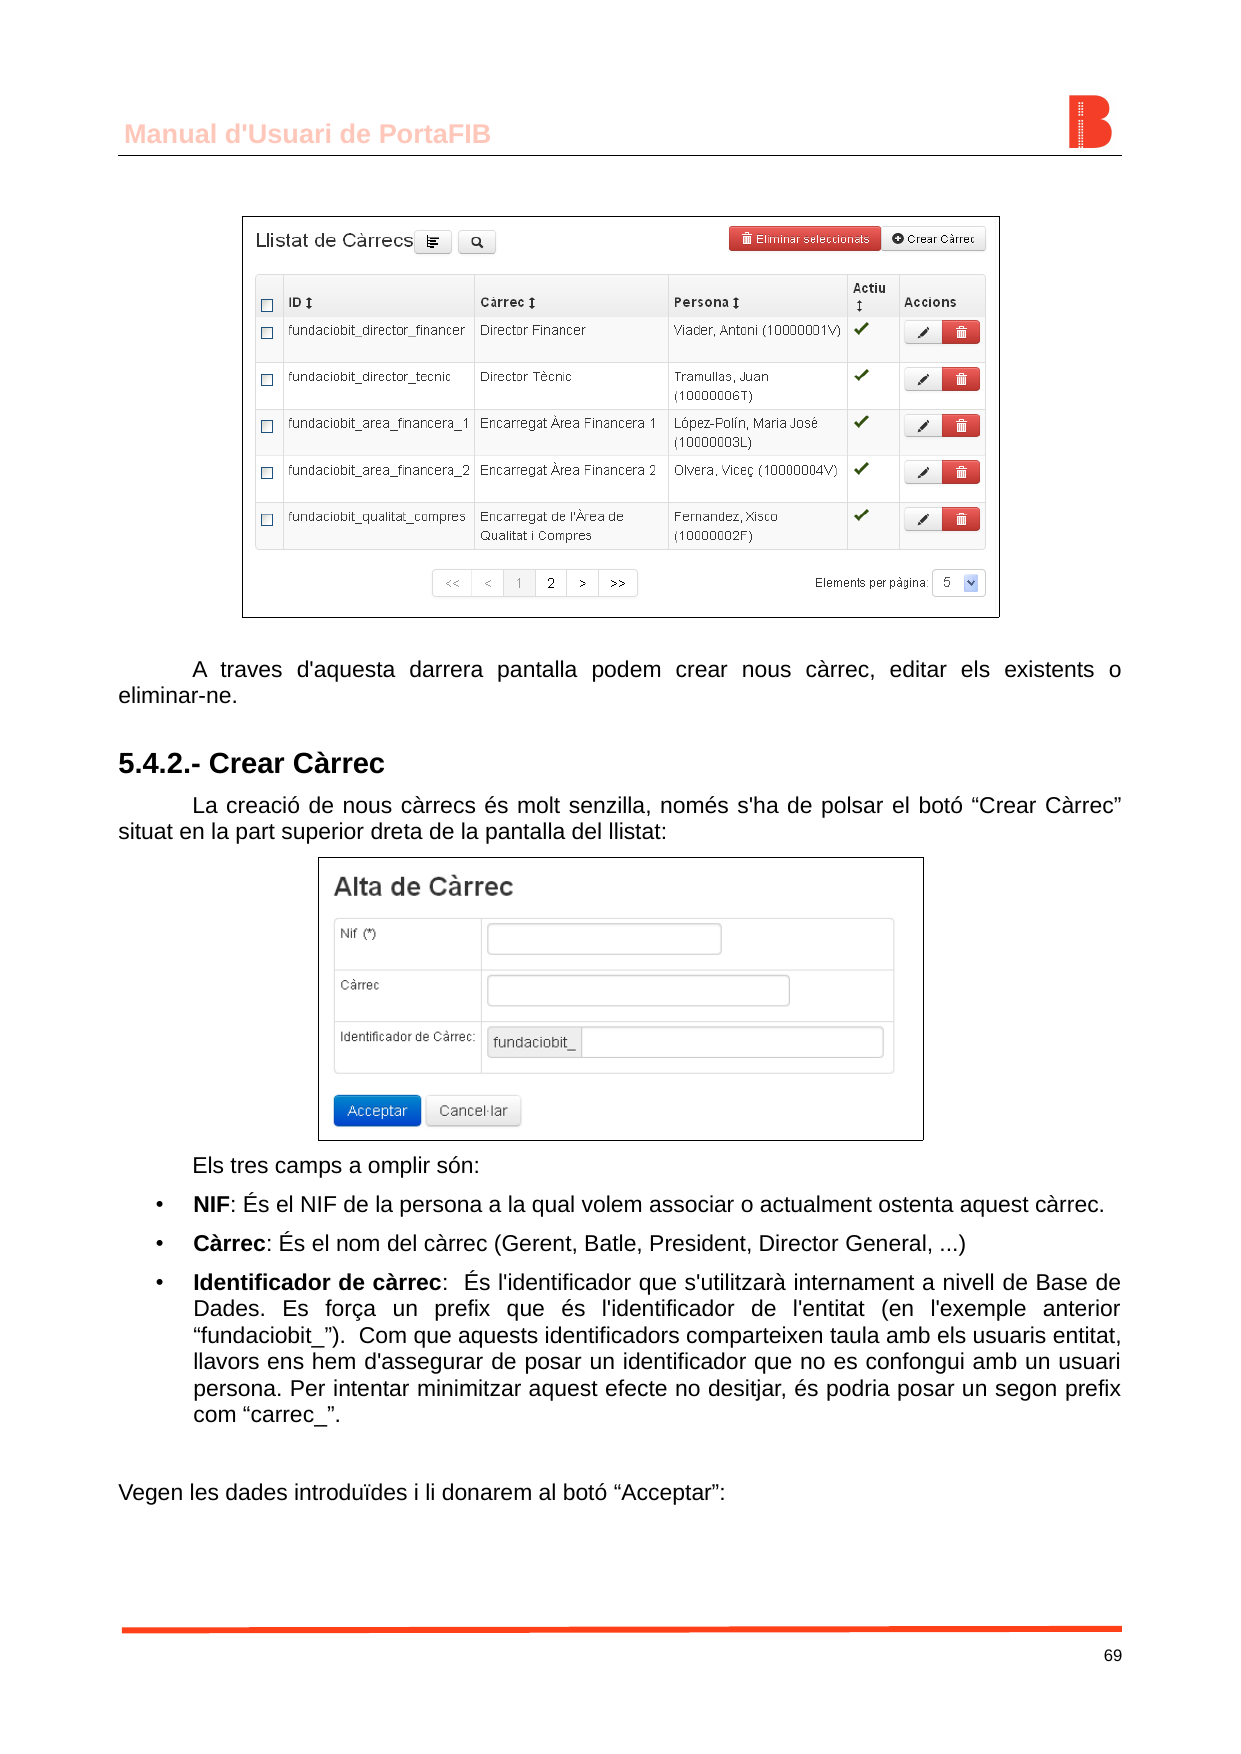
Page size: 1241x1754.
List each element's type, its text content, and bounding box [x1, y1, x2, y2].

list NIF: És el NIF de la persona a la qual volem associar o actualment ostenta aquest càrrec. [156, 1191, 1122, 1218]
picture [320, 860, 920, 1137]
list Càrrec: És el nom del càrrec (Gerent, Batle, President, Director General, ...) [156, 1230, 1122, 1257]
text A traves d'aquesta darrera pantalla podem crear nous càrrec, editar els existents o eliminar-ne. [118, 656, 1122, 708]
picture [1063, 94, 1117, 150]
subtitle Crear Càrrec [118, 746, 1122, 779]
text Vegen les dades introduïdes i li donarem al botó “Acceptar”: [118, 1478, 1122, 1505]
text Els tres camps a omplir són: [118, 1152, 1122, 1179]
text La creació de nous càrrecs és molt senzilla, només s'ha de polsar el botó “Crear Càrrec” situat en la part superior dreta de la pantalla del llistat: [118, 792, 1122, 845]
picture [244, 218, 996, 614]
list Identificador de càrrec: És l'identificador que s'utilitzarà internament a nivell de Base de Dades. Es força un prefix que és l'identificador de l'entitat (en l'exemple anterior “fundaciobit_”). Com que aquests identificadors comparteixen taula amb els usuaris entitat, llavors ens hem d'assegurar de posar un identificador que no es confongui amb un usuari persona. Per intentar minimitzar aquest efecte no desitjar, és podria posar un segon prefix com “carrec_”. [156, 1269, 1122, 1427]
